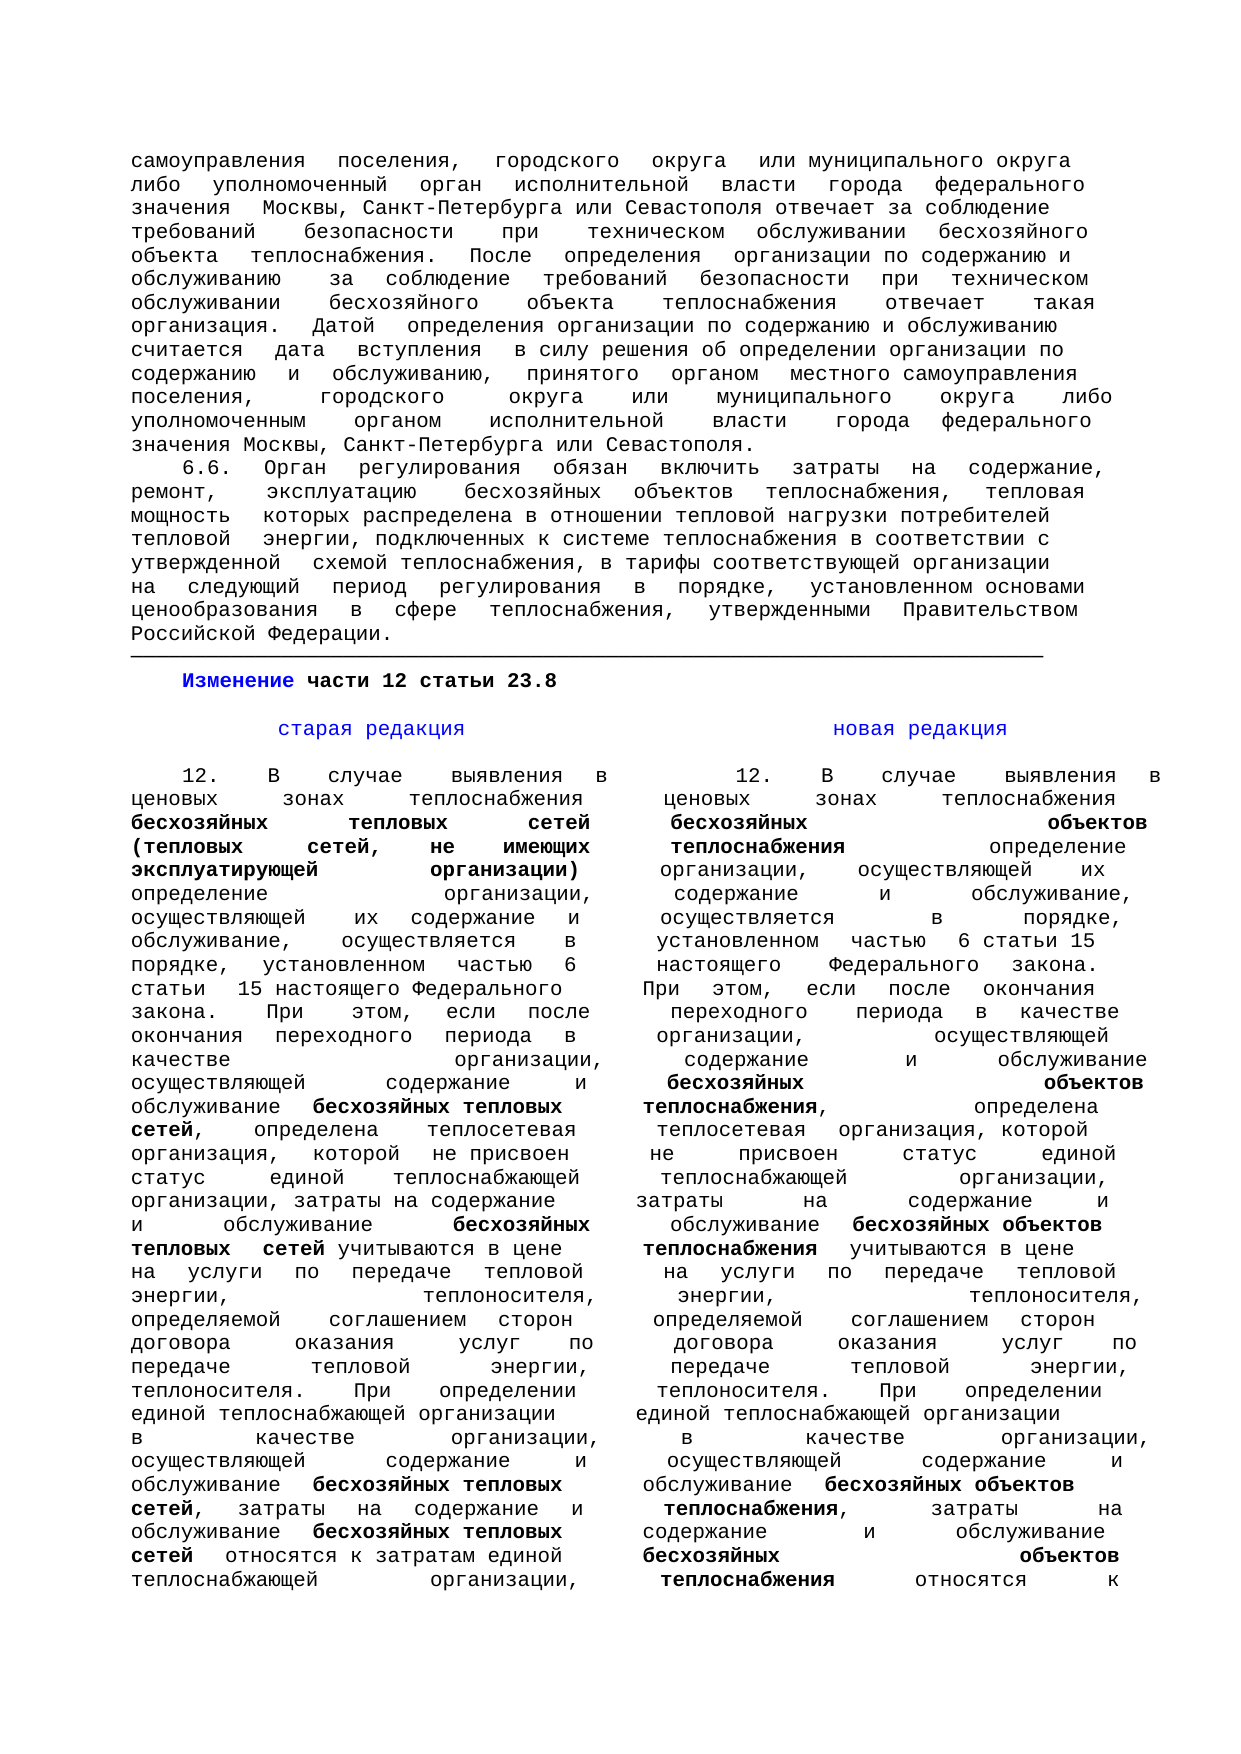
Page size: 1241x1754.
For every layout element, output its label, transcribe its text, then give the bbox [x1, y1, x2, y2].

text ───────────────────────────────────────────────────────────────────────── [118, 647, 1181, 670]
text уполномоченным органом исполнительной власти города федерального [118, 410, 1181, 434]
text статьи 15 настоящего Федерального При этом, если после окончания [118, 978, 1181, 1001]
text либо уполномоченный орган исполнительной власти города федерального [118, 174, 1181, 197]
text содержанию и обслуживанию, принятого органом местного самоуправления [118, 363, 1181, 386]
text тепловой энергии, подключенных к системе теплоснабжения в соответствии с [118, 528, 1181, 552]
text осуществляющей содержание и бесхозяйных объектов [118, 1072, 1181, 1096]
text договора оказания услуг по договора оказания услуг по [118, 1332, 1181, 1356]
text осуществляющей содержание и осуществляющей содержание и [118, 1451, 1181, 1474]
text сетей, затраты на содержание и теплоснабжения, затраты на [118, 1498, 1181, 1521]
text требований безопасности при техническом обслуживании бесхозяйного [118, 221, 1181, 244]
text в качестве организации, в качестве организации, [118, 1427, 1181, 1451]
text 12. В случае выявления в 12. В случае выявления в [118, 765, 1181, 788]
text утвержденной схемой теплоснабжения, в тарифы соответствующей организации [118, 552, 1181, 576]
text мощность которых распределена в отношении тепловой нагрузки потребителей [118, 505, 1181, 528]
text объекта теплоснабжения. После определения организации по содержанию и [118, 244, 1181, 268]
text единой теплоснабжающей организации единой теплоснабжающей организации [118, 1403, 1181, 1427]
text на следующий период регулирования в порядке, установленном основами [118, 576, 1181, 599]
text обслуживание бесхозяйных тепловых обслуживание бесхозяйных объектов [118, 1474, 1181, 1498]
text бесхозяйных тепловых сетей бесхозяйных объектов [118, 812, 1181, 836]
text поселения, городского округа или муниципального округа либо [118, 386, 1181, 410]
text порядке, установленном частью 6 настоящего Федерального закона. [118, 954, 1181, 978]
text теплоснабжающей организации, теплоснабжения относятся к [118, 1569, 1181, 1592]
text Изменение части 12 статьи 23.8 [118, 670, 1181, 694]
text (тепловых сетей, не имеющих теплоснабжения определение [118, 836, 1181, 859]
text значения Москвы, Санкт-Петербурга или Севастополя отвечает за соблюдение [118, 197, 1181, 221]
text обслуживание бесхозяйных тепловых теплоснабжения, определена [118, 1096, 1181, 1119]
text организации, затраты на содержание затраты на содержание и [118, 1190, 1181, 1214]
text теплоносителя. При определении теплоносителя. При определении [118, 1379, 1181, 1403]
text эксплуатирующей организации) организации, осуществляющей их [118, 859, 1181, 883]
text определение организации, содержание и обслуживание, [118, 883, 1181, 907]
text обслуживании бесхозяйного объекта теплоснабжения отвечает такая [118, 292, 1181, 316]
text Российской Федерации. [118, 623, 1181, 647]
text на услуги по передаче тепловой на услуги по передаче тепловой [118, 1261, 1181, 1285]
text сетей, определена теплосетевая теплосетевая организация, которой [118, 1119, 1181, 1143]
text организация, которой не присвоен не присвоен статус единой [118, 1143, 1181, 1167]
text статус единой теплоснабжающей теплоснабжающей организации, [118, 1167, 1181, 1190]
text обслуживание, осуществляется в установленном частью 6 статьи 15 [118, 930, 1181, 954]
text осуществляющей их содержание и осуществляется в порядке, [118, 907, 1181, 930]
text передаче тепловой энергии, передаче тепловой энергии, [118, 1356, 1181, 1379]
text 6.6. Орган регулирования обязан включить затраты на содержание, [118, 457, 1181, 481]
text организация. Датой определения организации по содержанию и обслуживанию [118, 316, 1181, 339]
text ценовых зонах теплоснабжения ценовых зонах теплоснабжения [118, 788, 1181, 812]
text и обслуживание бесхозяйных обслуживание бесхозяйных объектов [118, 1214, 1181, 1238]
text определяемой соглашением сторон определяемой соглашением сторон [118, 1309, 1181, 1332]
text самоуправления поселения, городского округа или муниципального округа [118, 150, 1181, 174]
text сетей относятся к затратам единой бесхозяйных объектов [118, 1545, 1181, 1569]
text обслуживанию за соблюдение требований безопасности при техническом [118, 268, 1181, 292]
text обслуживание бесхозяйных тепловых содержание и обслуживание [118, 1521, 1181, 1545]
text значения Москвы, Санкт-Петербурга или Севастополя. [118, 434, 1181, 457]
text считается дата вступления в силу решения об определении организации по [118, 339, 1181, 363]
text ремонт, эксплуатацию бесхозяйных объектов теплоснабжения, тепловая [118, 481, 1181, 505]
text энергии, теплоносителя, энергии, теплоносителя, [118, 1285, 1181, 1309]
text закона. При этом, если после переходного периода в качестве [118, 1001, 1181, 1025]
text окончания переходного периода в организации, осуществляющей [118, 1025, 1181, 1048]
text ценообразования в сфере теплоснабжения, утвержденными Правительством [118, 599, 1181, 623]
text тепловых сетей учитываются в цене теплоснабжения учитываются в цене [118, 1238, 1181, 1261]
text качестве организации, содержание и обслуживание [118, 1048, 1181, 1072]
text старая редакция новая редакция [118, 717, 1181, 741]
